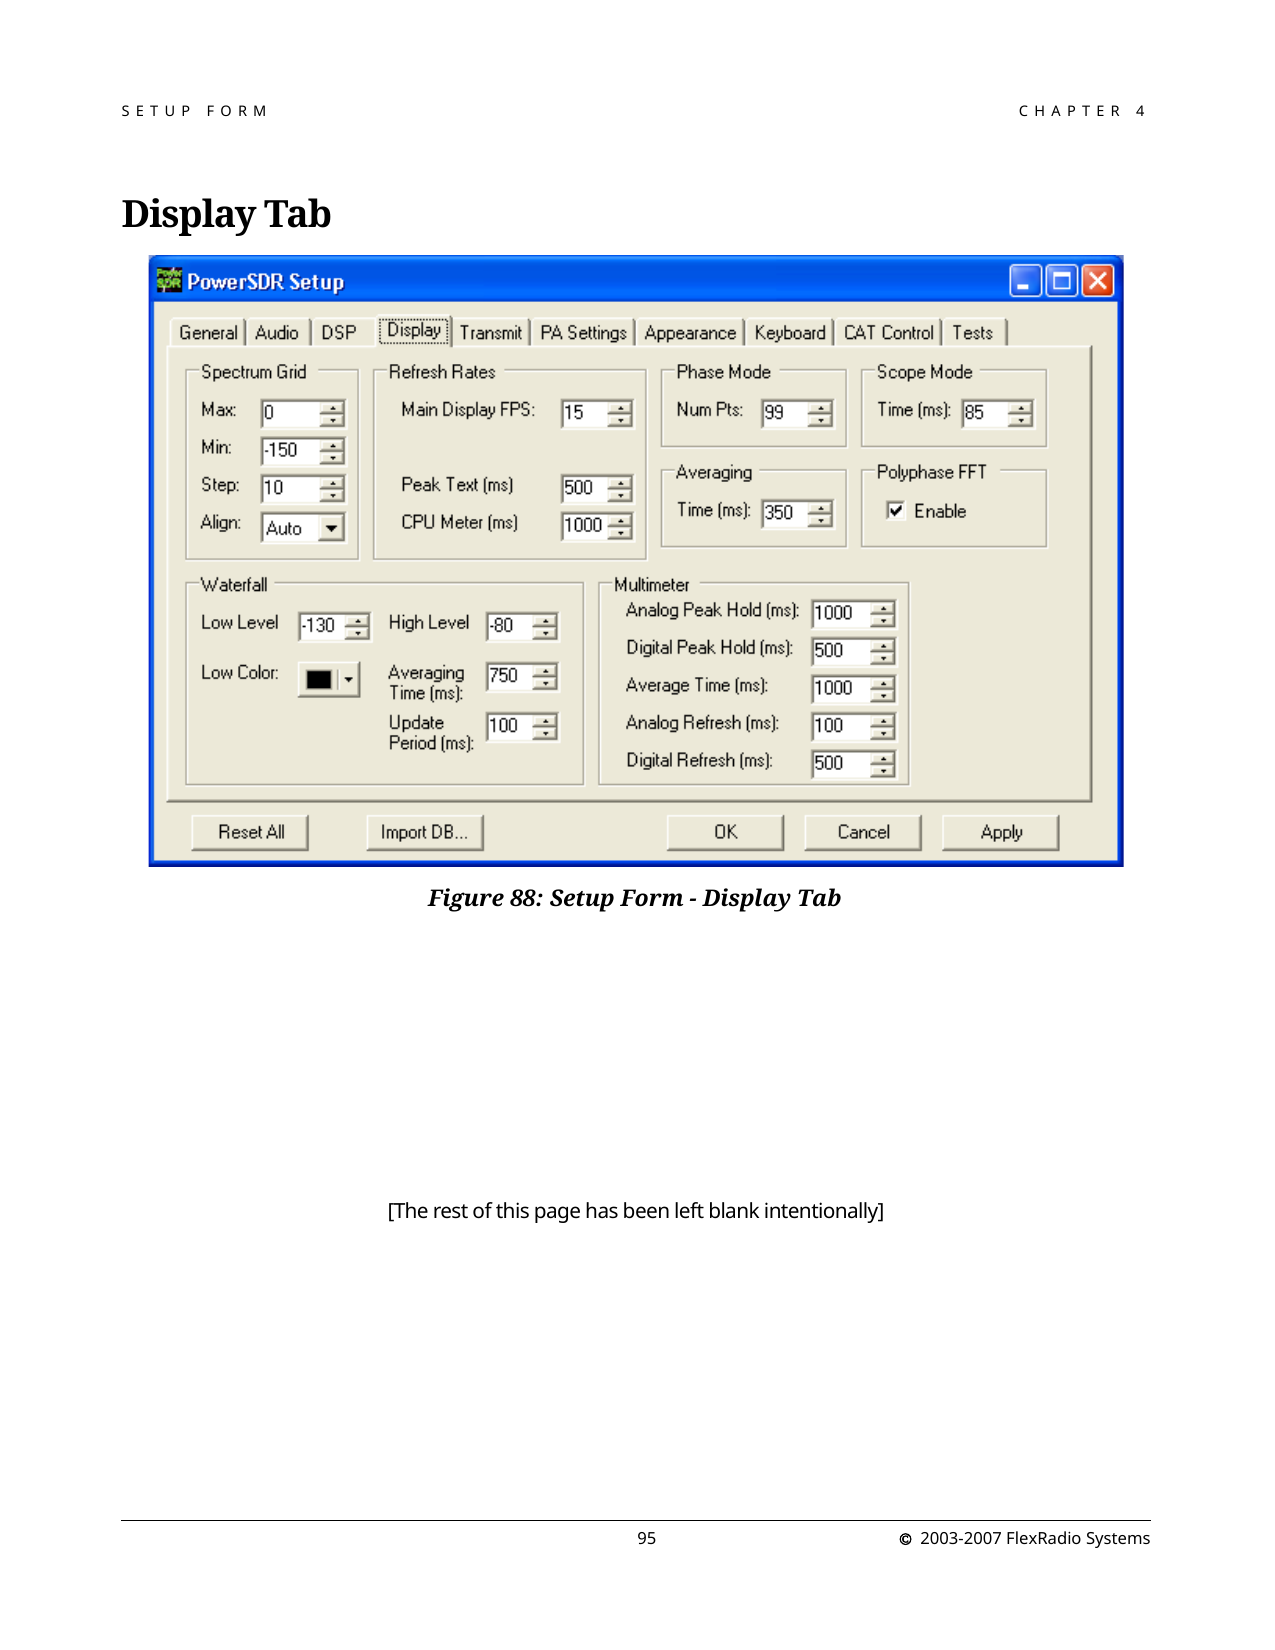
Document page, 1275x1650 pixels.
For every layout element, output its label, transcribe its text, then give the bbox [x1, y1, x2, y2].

text [The rest of this page has been left blank intentionally] [121, 1196, 1151, 1224]
text Figure 88: Setup Form - Display Tab [121, 882, 1151, 913]
subtitle Display Tab [121, 187, 1151, 238]
picture [148, 255, 1124, 867]
